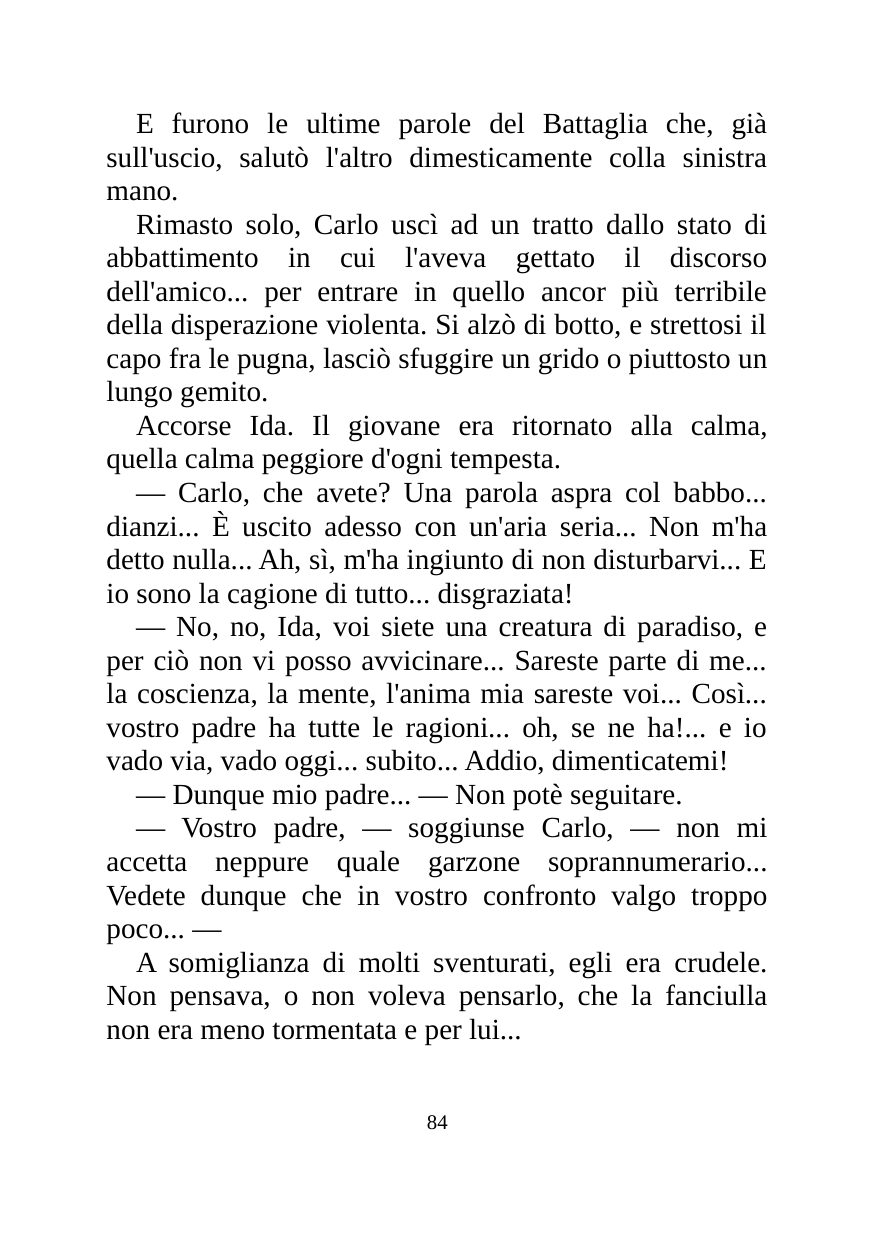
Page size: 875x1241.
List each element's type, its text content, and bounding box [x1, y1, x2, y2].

text E furono le ultime parole del Battaglia che, già sull'uscio, salutò l'altro dimesticamente colla sinistra mano. [106, 106, 768, 207]
text — Dunque mio padre... — Non potè seguitare. [106, 777, 768, 811]
text Rimasto solo, Carlo uscì ad un tratto dallo stato di abbattimento in cui l'aveva gettato il discorso dell'amico... per entrare in quello ancor più terribile della disperazione violenta. Si alzò di botto, e strettosi il capo fra le pugna, lasciò sfuggire un grido o piuttosto un lungo gemito. [106, 207, 768, 408]
text A somiglianza di molti sventurati, egli era crudele. Non pensava, o non voleva pensarlo, che la fanciulla non era meno tormentata e per lui... [106, 945, 768, 1045]
text — Vostro padre, — soggiunse Carlo, — non mi accetta neppure quale garzone soprannumerario... Vedete dunque che in vostro confronto valgo troppo poco... — [106, 811, 768, 945]
text Accorse Ida. Il giovane era ritornato alla calma, quella calma peggiore d'ogni tempesta. [106, 408, 768, 475]
text — Carlo, che avete? Una parola aspra col babbo... dianzi... È uscito adesso con un'aria seria... Non m'ha detto nulla... Ah, sì, m'ha ingiunto di non disturbarvi... E io sono la cagione di tutto... disgraziata! [106, 475, 768, 609]
text — No, no, Ida, voi siete una creatura di paradiso, e per ciò non vi posso avvicinare... Sareste parte di me... la coscienza, la mente, l'anima mia sareste voi... Così... vostro padre ha tutte le ragioni... oh, se ne ha!... e io vado via, vado oggi... subito... Addio, dimenticatemi! [106, 609, 768, 777]
